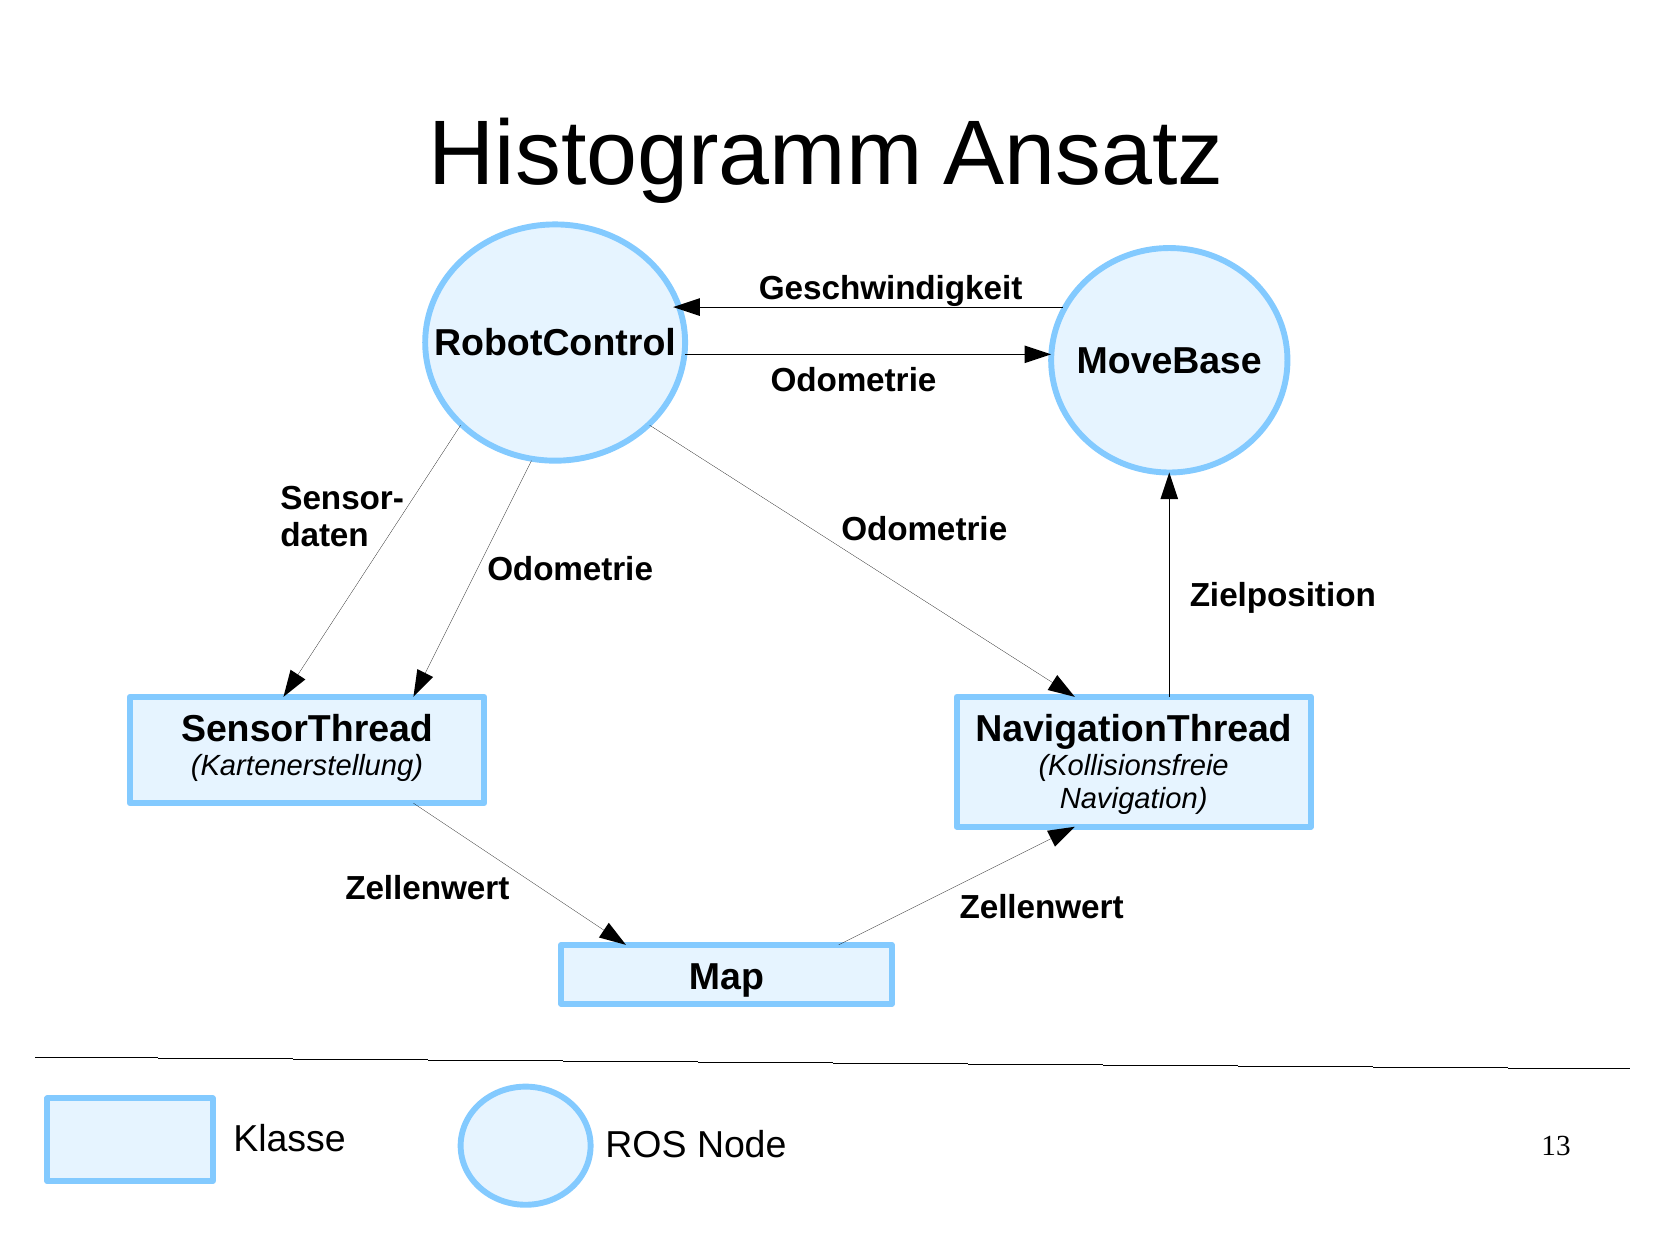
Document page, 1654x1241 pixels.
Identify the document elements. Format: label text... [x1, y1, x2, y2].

text_box Map [561, 944, 892, 1004]
text_box Klasse [218, 1110, 361, 1168]
text_box SensorThread (Kartenerstellung) [129, 696, 485, 804]
text_box Odometrie [472, 543, 669, 596]
text_box ROS Node [590, 1116, 802, 1173]
text_box NavigationThread (Kollisionsfreie Navigation) [956, 696, 1312, 827]
text_box Zellenwert [330, 862, 525, 915]
text_box Sensor- daten [265, 472, 420, 562]
text_box [460, 1086, 590, 1205]
text_box RobotControl [425, 224, 686, 461]
text_box [47, 1098, 213, 1182]
text_box Odometrie [826, 503, 1023, 556]
title Histogramm Ansatz [82, 49, 1571, 257]
text_box Geschwindigkeit [744, 262, 1038, 314]
text_box Odometrie [755, 354, 952, 407]
text_box MoveBase [1051, 248, 1288, 473]
text_box Zielposition [1175, 569, 1391, 622]
text_box Zellenwert [944, 881, 1139, 934]
